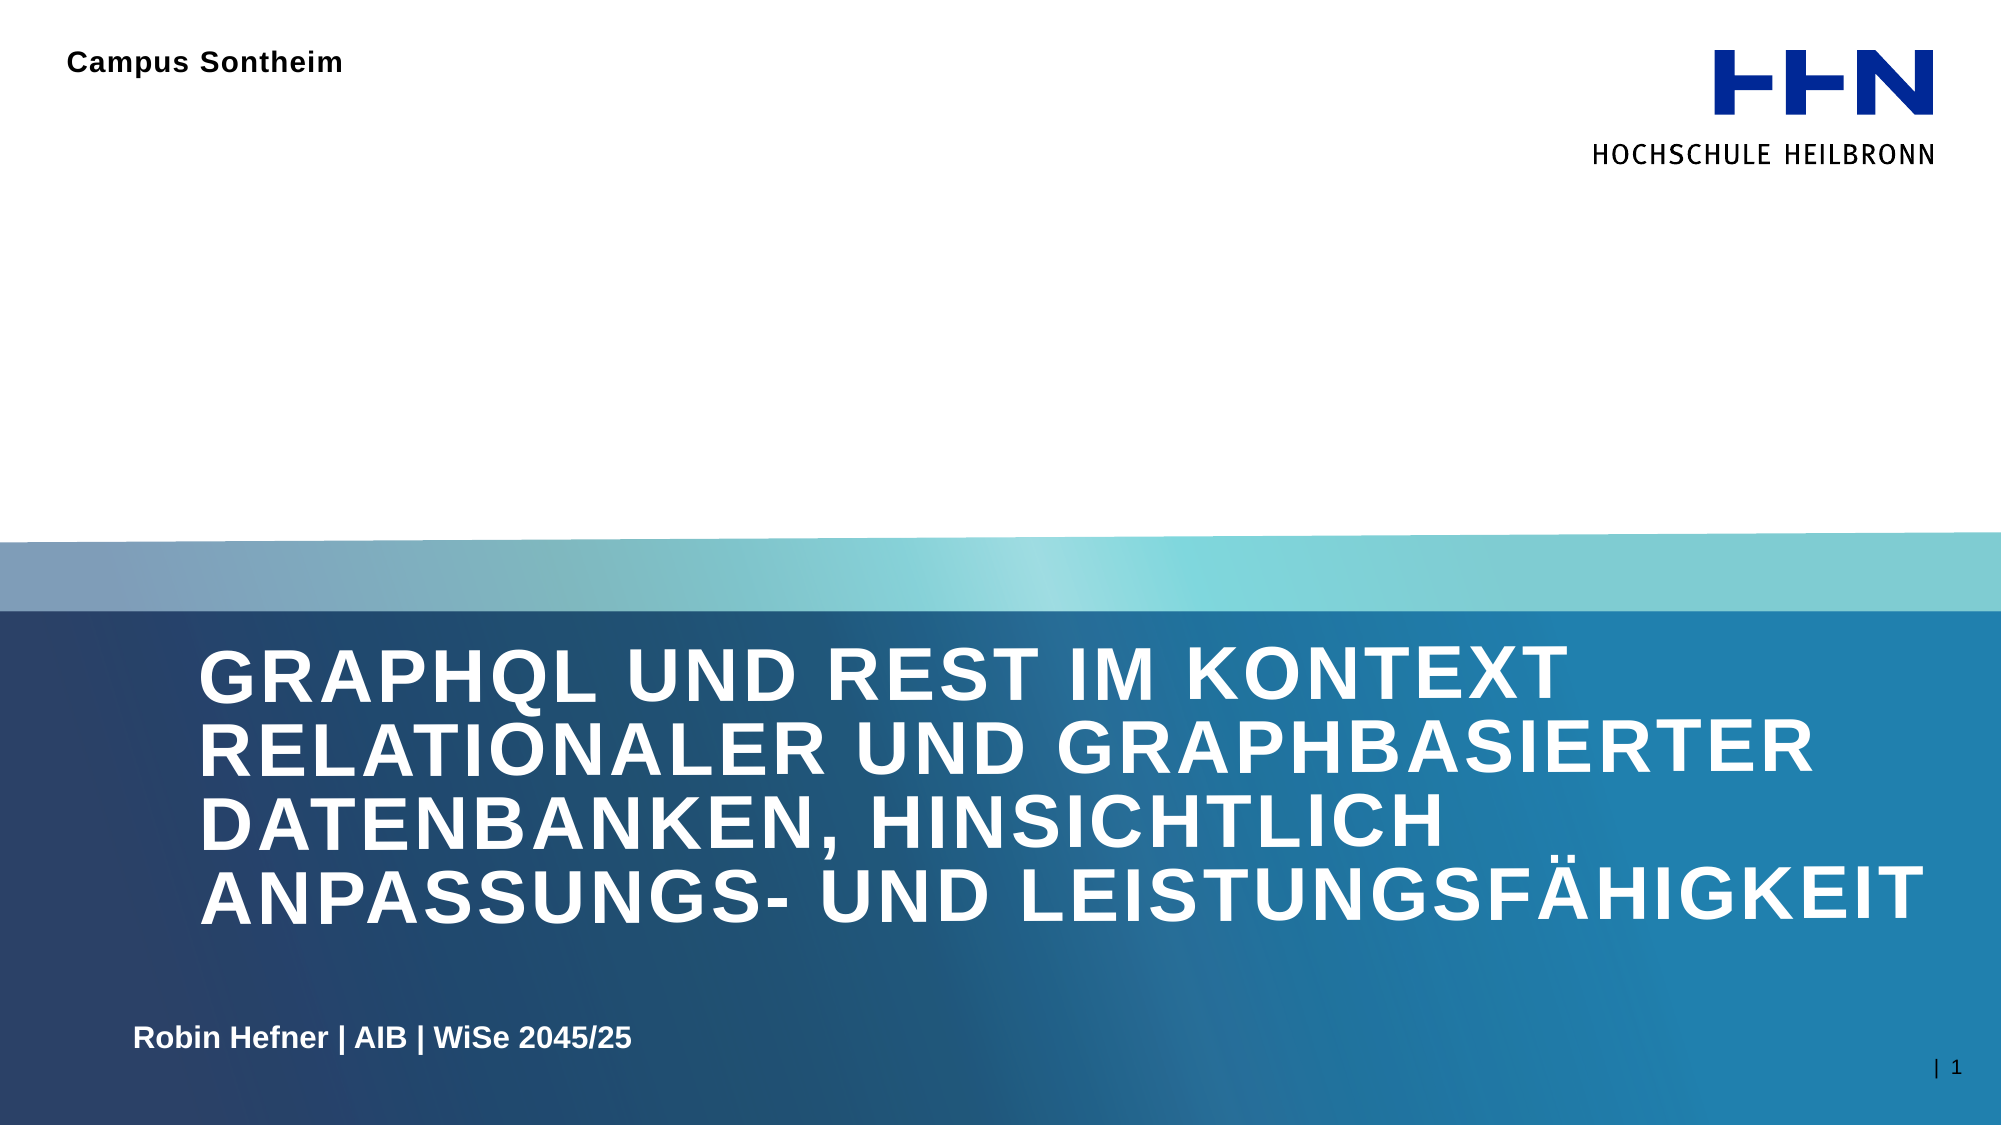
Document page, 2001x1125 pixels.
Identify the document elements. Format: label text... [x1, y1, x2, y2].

title GraphQL und REST im Kontext relationaler und graphbasierter Datenbanken, hinsichtlich Anpassungs- und Leistungsfähigkeit [0, 532, 2000, 1125]
slide_number | <Foliennummer> [1624, 1054, 1963, 1093]
slide_number Campus Sontheim [66, 42, 1277, 84]
text_box Robin Hefner | AIB | WiSe 2045/25 [118, 1013, 728, 1063]
